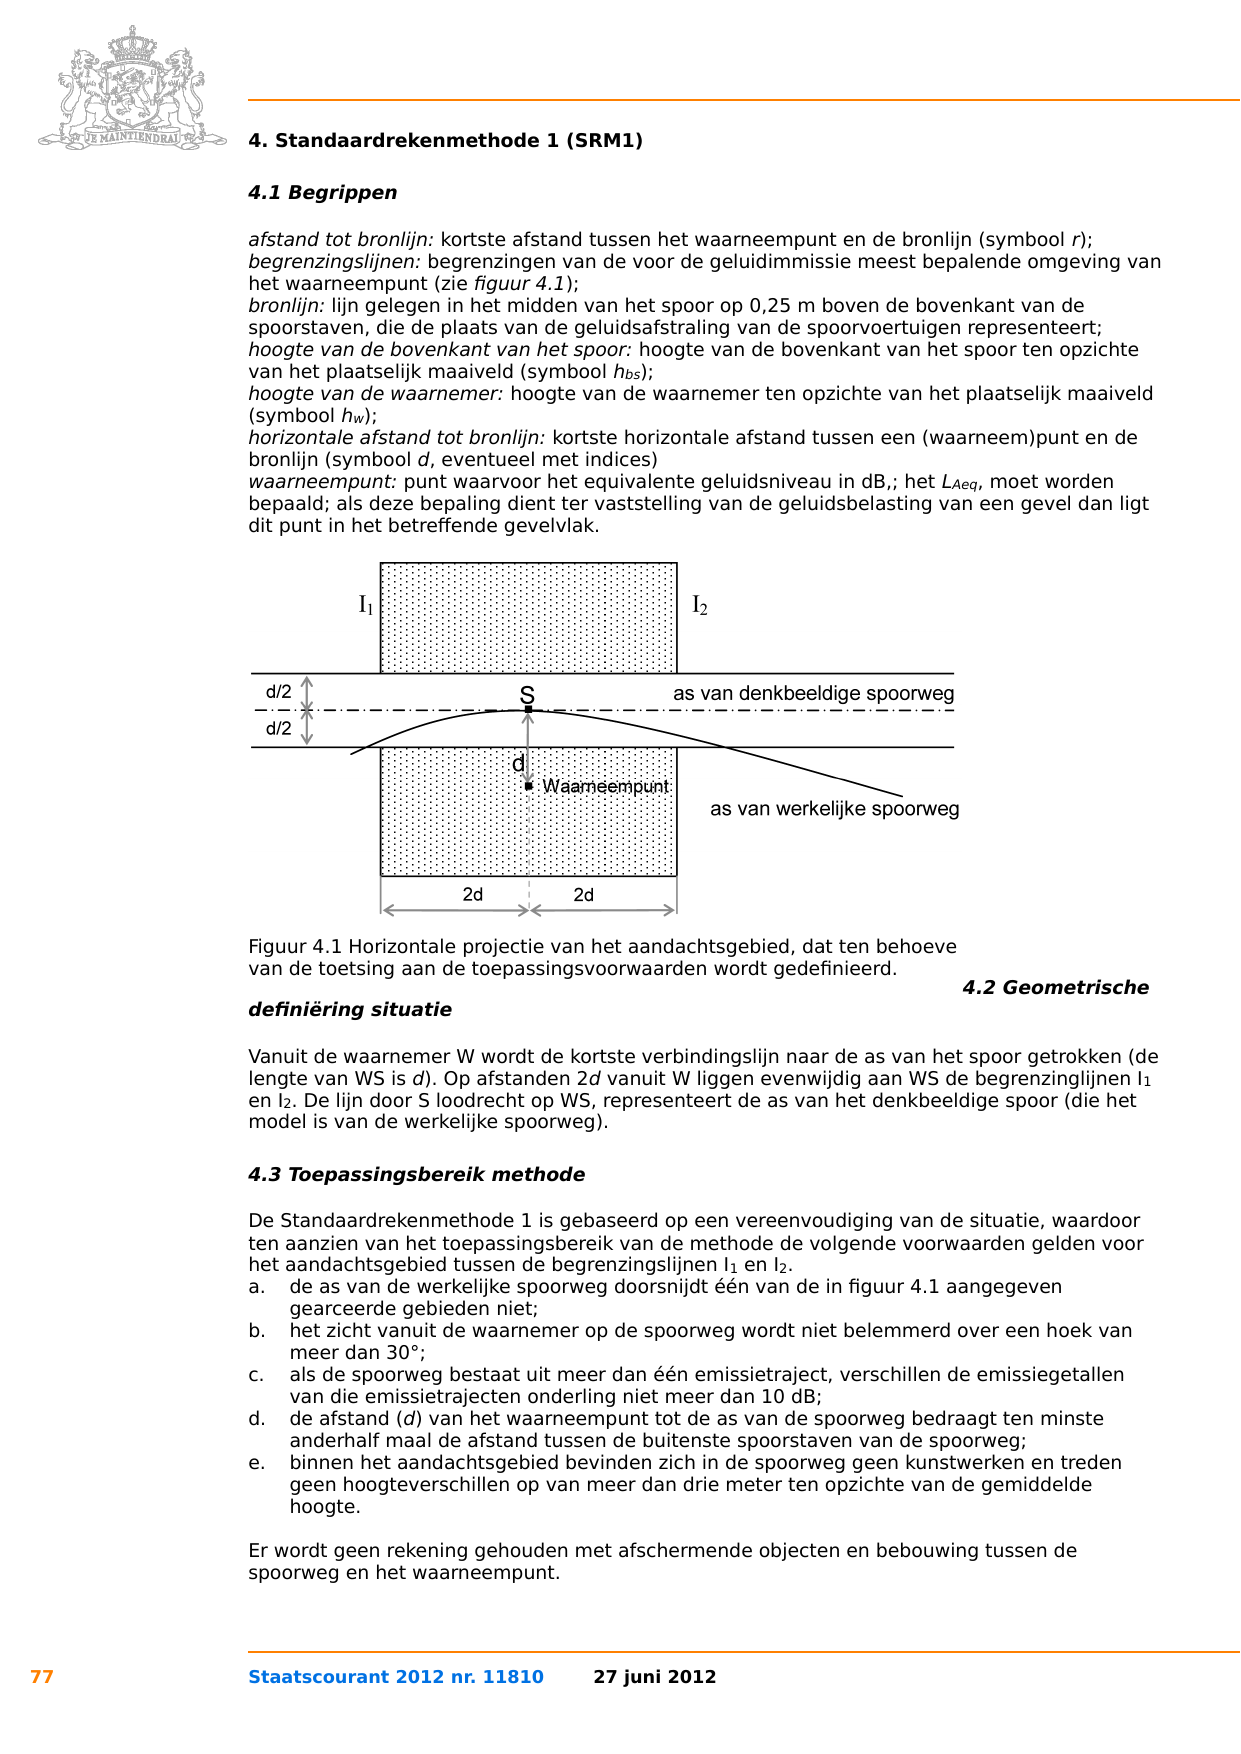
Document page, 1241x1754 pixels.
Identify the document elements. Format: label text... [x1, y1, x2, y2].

subtitle 4.1 Begrippen [248, 182, 1163, 204]
text Er wordt geen rekening gehouden met afschermende objecten en bebouwing tussen de spoorweg en het waarneempunt. [248, 1540, 1163, 1584]
text Figuur 4.1 Horizontale projectie van het aandachtsgebied, dat ten behoeve van de toetsing aan de toepassingsvoorwaarden wordt gedefinieerd. [248, 936, 963, 980]
text hoogte van de bovenkant van het spoor: hoogte van de bovenkant van het spoor ten opzichte van het plaatselijk maaiveld (symbool hbs); [248, 339, 1163, 383]
text waarneempunt: punt waarvoor het equivalente geluidsniveau in dB,; het LAeq, moet worden bepaald; als deze bepaling dient ter vaststelling van de geluidsbelasting van een gevel dan ligt dit punt in het betreffende gevelvlak. [248, 471, 1163, 537]
text Vanuit de waarnemer W wordt de kortste verbindingslijn naar de as van het spoor getrokken (de lengte van WS is d). Op afstanden 2d vanuit W liggen evenwijdig aan WS de begrenzinglijnen I1 en I2. De lijn door S loodrecht op WS, representeert de as van het denkbeeldige spoor (die het model is van de werkelijke spoorweg). [248, 1046, 1163, 1133]
picture [248, 558, 963, 924]
subtitle 4.2 Geometrische definiëring situatie [248, 977, 1163, 1021]
subtitle 4. Standaardrekenmethode 1 (SRM1) [248, 130, 1163, 152]
text c. als de spoorweg bestaat uit meer dan één emissietraject, verschillen de emissiegetallen van die emissietrajecten onderling niet meer dan 10 dB; [248, 1364, 1163, 1408]
text e. binnen het aandachtsgebied bevinden zich in de spoorweg geen kunstwerken en treden geen hoogteverschillen op van meer dan drie meter ten opzichte van de gemiddelde hoogte. [248, 1452, 1163, 1518]
subtitle 4.3 Toepassingsbereik methode [248, 1163, 1163, 1185]
text hoogte van de waarnemer: hoogte van de waarnemer ten opzichte van het plaatselijk maaiveld (symbool hw); [248, 383, 1163, 427]
text a. de as van de werkelijke spoorweg doorsnijdt één van de in figuur 4.1 aangegeven gearceerde gebieden niet; [248, 1276, 1163, 1320]
text begrenzingslijnen: begrenzingen van de voor de geluidimmissie meest bepalende omgeving van het waarneempunt (zie figuur 4.1); [248, 251, 1163, 295]
text De Standaardrekenmethode 1 is gebaseerd op een vereenvoudiging van de situatie, waardoor ten aanzien van het toepassingsbereik van de methode de volgende voorwaarden gelden voor het aandachtsgebied tussen de begrenzingslijnen I1 en I2. [248, 1210, 1163, 1276]
text b. het zicht vanuit de waarnemer op de spoorweg wordt niet belemmerd over een hoek van meer dan 30°; [248, 1320, 1163, 1364]
text bronlijn: lijn gelegen in het midden van het spoor op 0,25 m boven de bovenkant van de spoorstaven, die de plaats van de geluidsafstraling van de spoorvoertuigen representeert; [248, 295, 1163, 339]
text d. de afstand (d) van het waarneempunt tot de as van de spoorweg bedraagt ten minste anderhalf maal de afstand tussen de buitenste spoorstaven van de spoorweg; [248, 1408, 1163, 1452]
text afstand tot bronlijn: kortste afstand tussen het waarneempunt en de bronlijn (symbool r); [248, 229, 1163, 251]
picture [38, 25, 227, 150]
text horizontale afstand tot bronlijn: kortste horizontale afstand tussen een (waarneem)punt en de bronlijn (symbool d, eventueel met indices) [248, 427, 1163, 471]
